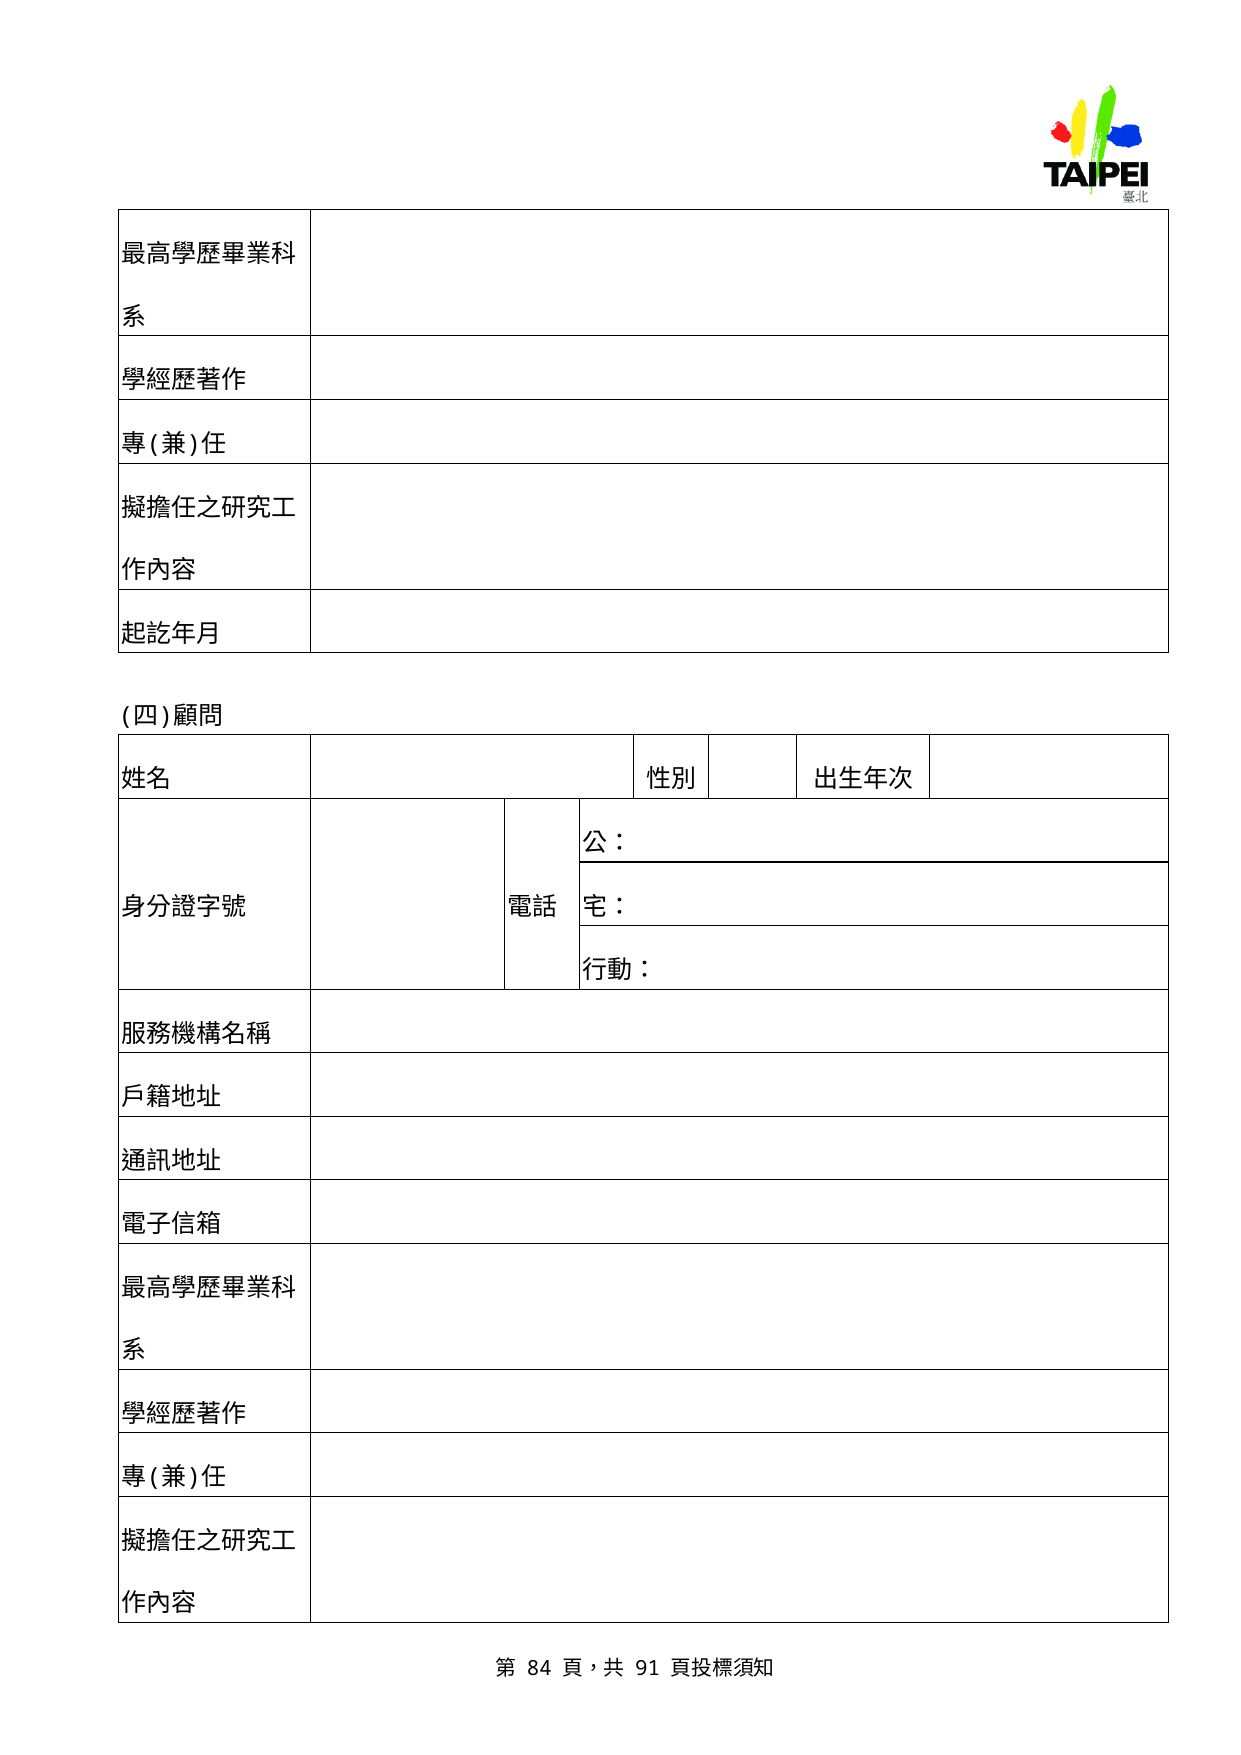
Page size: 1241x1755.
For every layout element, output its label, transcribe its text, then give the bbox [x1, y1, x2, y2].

table_cell 學經歷著作 [119, 1370, 310, 1432]
table_cell [311, 1370, 1168, 1432]
table_header [311, 735, 633, 798]
table_cell [311, 590, 1168, 652]
table_cell 最高學歷畢業科系 [119, 210, 310, 335]
table_cell 起訖年月 [119, 590, 310, 652]
table_cell 電子信箱 [119, 1180, 310, 1243]
table_header 性別 [634, 735, 708, 798]
table_cell 最高學歷畢業科系 [119, 1244, 310, 1369]
table_cell [311, 210, 1168, 335]
table_cell [311, 400, 1168, 462]
table_cell [311, 1497, 1168, 1622]
table_cell [311, 1053, 1168, 1116]
table_cell 戶籍地址 [119, 1053, 310, 1116]
table_cell [311, 336, 1168, 399]
table_cell 宅： [580, 863, 1168, 925]
text (四)顧問 [118, 672, 1152, 734]
table_cell 專(兼)任 [119, 1433, 310, 1496]
table_cell 身分證字號 [119, 799, 310, 988]
table_cell 擬擔任之研究工作內容 [119, 464, 310, 588]
table_cell [311, 990, 1168, 1052]
table_cell [311, 1244, 1168, 1369]
table_cell 電話 [505, 799, 579, 988]
table_header 出生年次 [797, 735, 929, 798]
table_cell 公： [580, 799, 1168, 861]
table_cell 專(兼)任 [119, 400, 310, 462]
table_cell [311, 799, 504, 988]
table_cell 通訊地址 [119, 1117, 310, 1179]
table_cell [311, 1180, 1168, 1243]
table_cell 學經歷著作 [119, 336, 310, 399]
table_cell [311, 1433, 1168, 1496]
table_cell 服務機構名稱 [119, 990, 310, 1052]
table_cell [311, 1117, 1168, 1179]
table_header 姓名 [119, 735, 310, 798]
table_cell 擬擔任之研究工作內容 [119, 1497, 310, 1622]
table_header [930, 735, 1168, 798]
table_header [709, 735, 796, 798]
table_cell [311, 464, 1168, 588]
table_cell 行動： [580, 926, 1168, 988]
